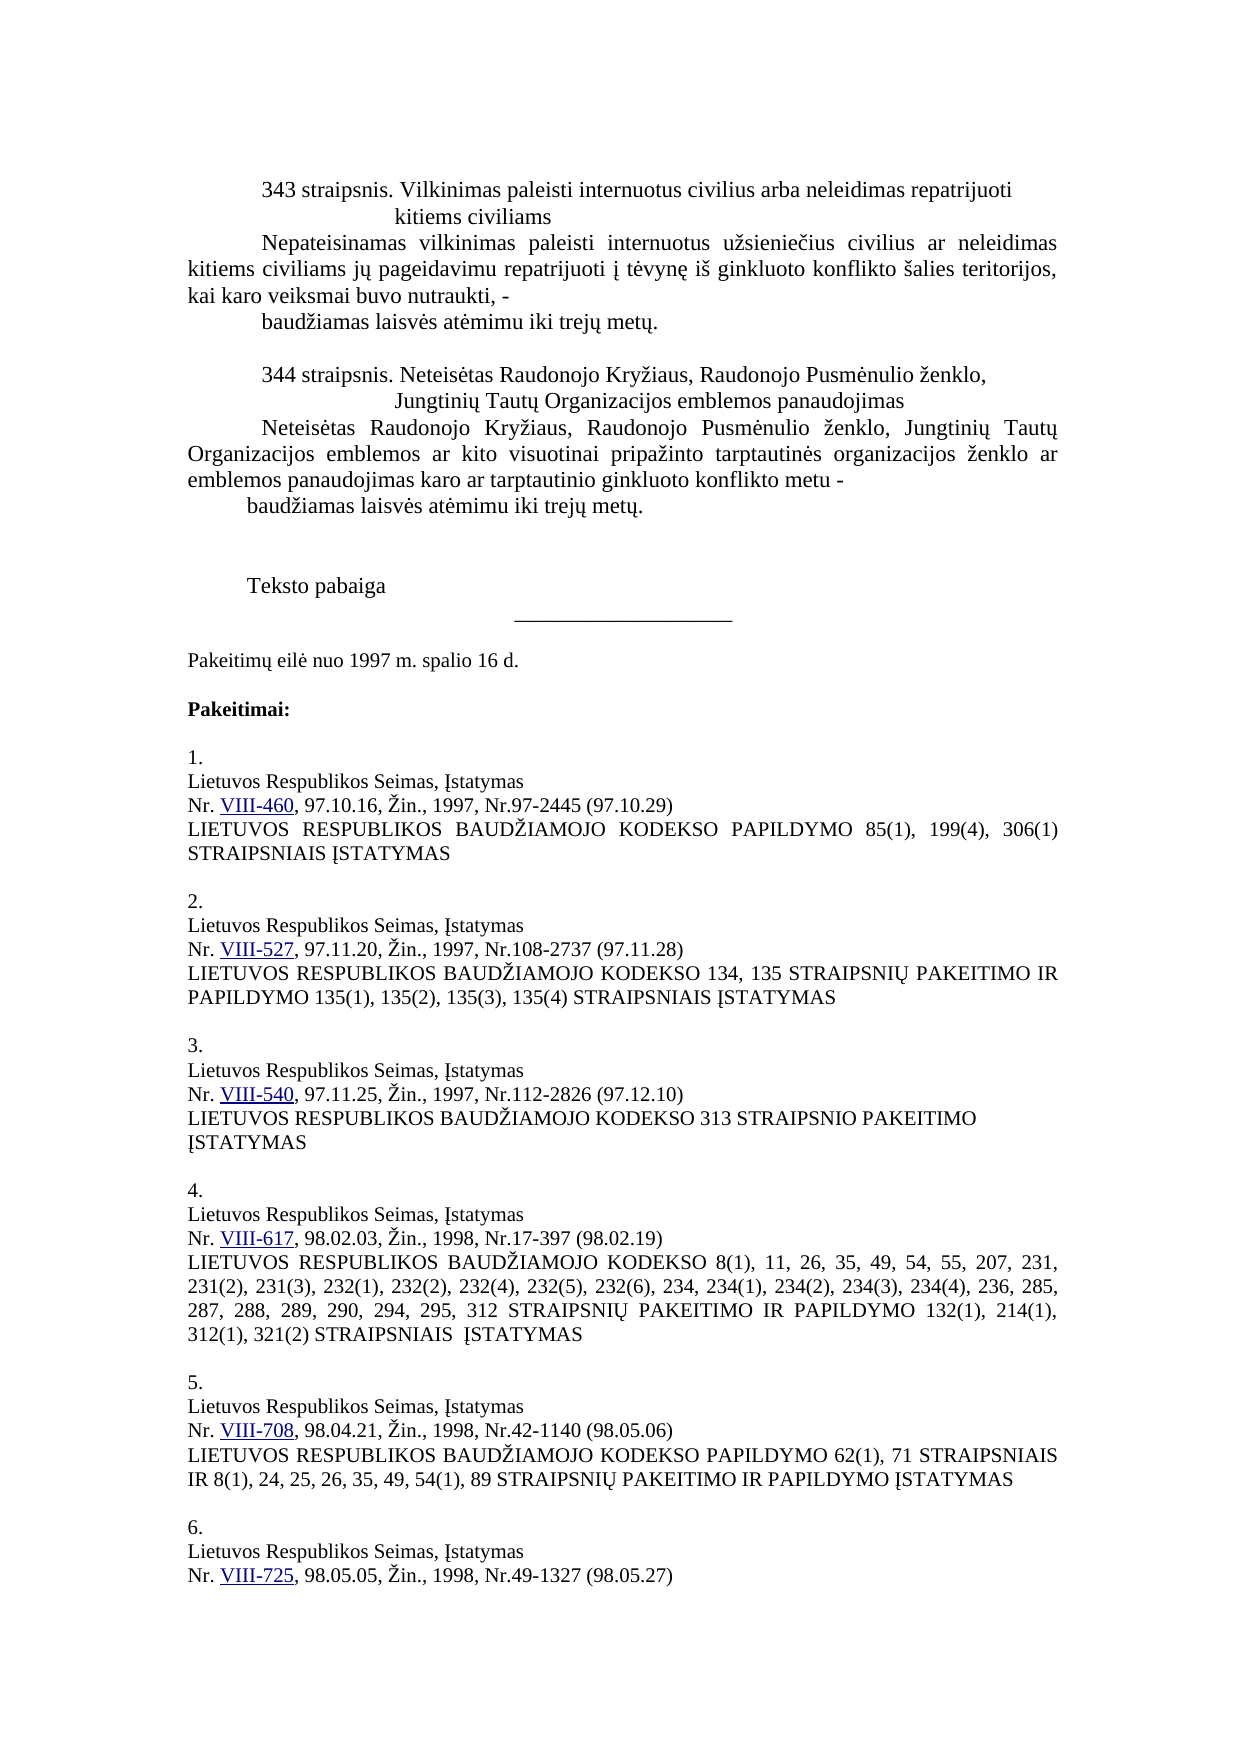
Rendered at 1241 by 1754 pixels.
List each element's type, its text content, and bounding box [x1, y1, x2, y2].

text baudžiamas laisvės atėmimu iki trejų metų. [187, 493, 1059, 519]
text Nr. VIII-617, 98.02.03, Žin., 1998, Nr.17-397 (98.02.19) [187, 1226, 1059, 1250]
text Jungtinių Tautų Organizacijos emblemos panaudojimas [394, 387, 1059, 413]
text Lietuvos Respublikos Seimas, Įstatymas [187, 1539, 1059, 1563]
text 3. [187, 1033, 1059, 1057]
text 4. [187, 1178, 1059, 1202]
text 343 straipsnis. Vilkinimas paleisti internuotus civilius arba neleidimas repatrijuoti [261, 176, 1059, 203]
text 2. [187, 889, 1059, 913]
text Pakeitimų eilė nuo 1997 m. spalio 16 d. [187, 648, 1059, 672]
text Nr. VIII-527, 97.11.20, Žin., 1997, Nr.108-2737 (97.11.28) [187, 937, 1059, 961]
text Nr. VIII-540, 97.11.25, Žin., 1997, Nr.112-2826 (97.12.10) [187, 1082, 1059, 1106]
text Nepateisinamas vilkinimas paleisti internuotus užsieniečius civilius ar neleidimas kitiems civiliams jų pageidavimu repatrijuoti į tėvynę iš ginkluoto konflikto šalies teritorijos, kai karo veiksmai buvo nutraukti, - [187, 229, 1059, 308]
text Teksto pabaiga [187, 572, 1059, 598]
text 1. [187, 745, 1059, 769]
text Lietuvos Respublikos Seimas, Įstatymas [187, 1202, 1059, 1226]
text Pakeitimai: [187, 697, 1059, 721]
text LIETUVOS RESPUBLIKOS BAUDŽIAMOJO KODEKSO PAPILDYMO 85(1), 199(4), 306(1) STRAIPSNIAIS ĮSTATYMAS [187, 817, 1059, 865]
text ___________________ [187, 598, 1059, 624]
text 6. [187, 1515, 1059, 1539]
text LIETUVOS RESPUBLIKOS BAUDŽIAMOJO KODEKSO 313 STRAIPSNIO PAKEITIMO ĮSTATYMAS [187, 1106, 1059, 1154]
text baudžiamas laisvės atėmimu iki trejų metų. [187, 308, 1059, 334]
text Neteisėtas Raudonojo Kryžiaus, Raudonojo Pusmėnulio ženklo, Jungtinių Tautų Organizacijos emblemos ar kito visuotinai pripažinto tarptautinės organizacijos ženklo ar emblemos panaudojimas karo ar tarptautinio ginkluoto konflikto metu - [187, 413, 1059, 493]
text Nr. VIII-725, 98.05.05, Žin., 1998, Nr.49-1327 (98.05.27) [187, 1563, 1059, 1587]
text Lietuvos Respublikos Seimas, Įstatymas [187, 1394, 1059, 1418]
text kitiems civiliams [394, 203, 1059, 229]
text LIETUVOS RESPUBLIKOS BAUDŽIAMOJO KODEKSO PAPILDYMO 62(1), 71 STRAIPSNIAIS IR 8(1), 24, 25, 26, 35, 49, 54(1), 89 STRAIPSNIŲ PAKEITIMO IR PAPILDYMO ĮSTATYMAS [187, 1442, 1059, 1491]
text LIETUVOS RESPUBLIKOS BAUDŽIAMOJO KODEKSO 8(1), 11, 26, 35, 49, 54, 55, 207, 231, 231(2), 231(3), 232(1), 232(2), 232(4), 232(5), 232(6), 234, 234(1), 234(2), 234(3), 234(4), 236, 285, 287, 288, 289, 290, 294, 295, 312 STRAIPSNIŲ PAKEITIMO IR PAPILDYMO 132(1), 214(1), 312(1), 321(2) STRAIPSNIAIS ĮSTATYMAS [187, 1250, 1059, 1346]
text 5. [187, 1370, 1059, 1394]
text Lietuvos Respublikos Seimas, Įstatymas [187, 1057, 1059, 1082]
text Lietuvos Respublikos Seimas, Įstatymas [187, 769, 1059, 793]
text 344 straipsnis. Neteisėtas Raudonojo Kryžiaus, Raudonojo Pusmėnulio ženklo, [261, 361, 1059, 387]
text Lietuvos Respublikos Seimas, Įstatymas [187, 913, 1059, 937]
text LIETUVOS RESPUBLIKOS BAUDŽIAMOJO KODEKSO 134, 135 STRAIPSNIŲ PAKEITIMO IR PAPILDYMO 135(1), 135(2), 135(3), 135(4) STRAIPSNIAIS ĮSTATYMAS [187, 961, 1059, 1009]
text Nr. VIII-708, 98.04.21, Žin., 1998, Nr.42-1140 (98.05.06) [187, 1418, 1059, 1442]
text Nr. VIII-460, 97.10.16, Žin., 1997, Nr.97-2445 (97.10.29) [187, 793, 1059, 817]
